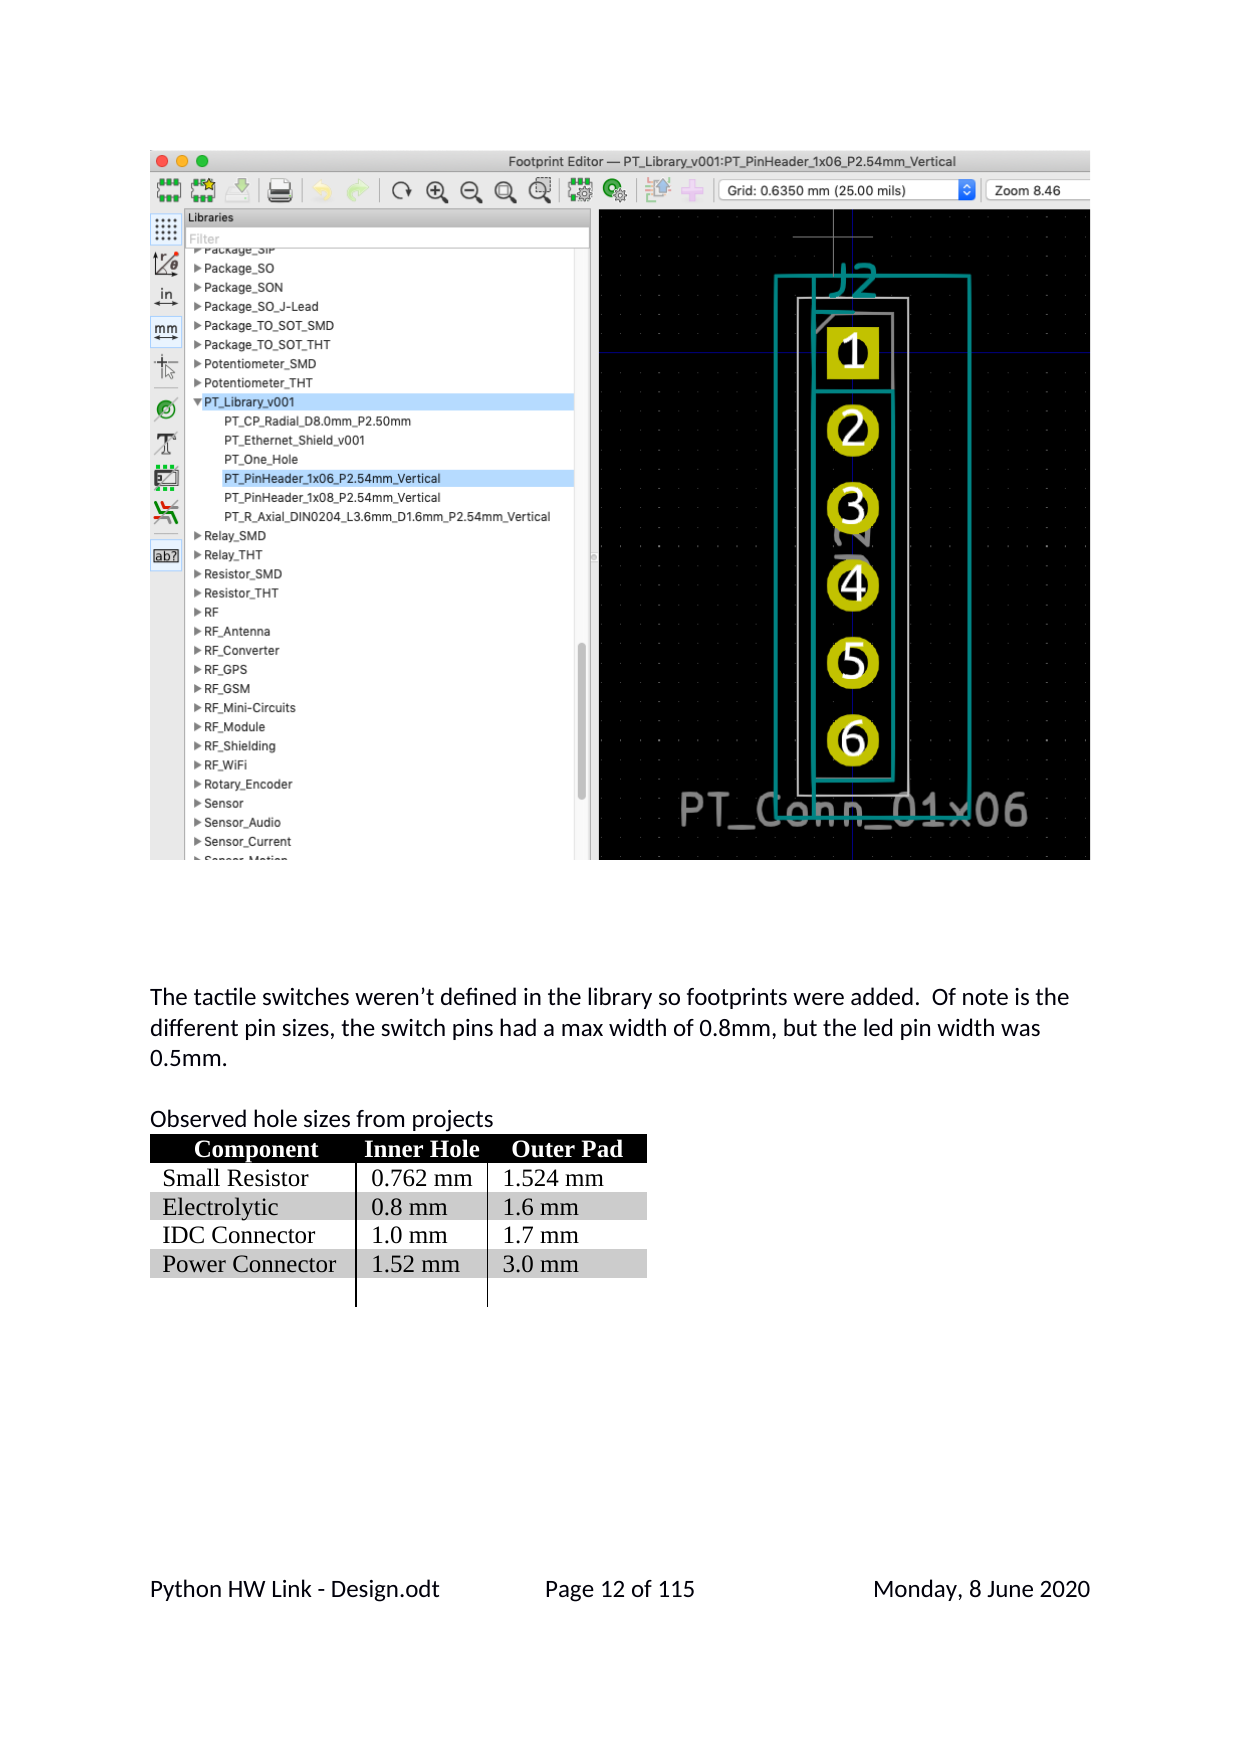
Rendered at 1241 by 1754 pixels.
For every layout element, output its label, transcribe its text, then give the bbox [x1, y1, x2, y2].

table_cell 1.6 mm [488, 1192, 647, 1220]
table_cell Power Connector [150, 1249, 355, 1278]
table_header Inner Hole [357, 1134, 487, 1163]
table_cell Small Resistor [150, 1163, 355, 1192]
table_cell 3.0 mm [488, 1249, 647, 1278]
table_header Component [150, 1134, 355, 1163]
table_cell Electrolytic [150, 1192, 355, 1220]
table_cell 1.524 mm [488, 1163, 647, 1192]
table_cell IDC Connector [150, 1220, 355, 1249]
table_cell [488, 1278, 647, 1307]
table_cell [357, 1278, 487, 1307]
picture [150, 150, 1091, 860]
text Observed hole sizes from projects [150, 1103, 1090, 1134]
table_cell 1.52 mm [357, 1249, 487, 1278]
table_cell 1.7 mm [488, 1220, 647, 1249]
table_header Outer Pad [488, 1134, 647, 1163]
table_cell 0.8 mm [357, 1192, 487, 1220]
table_cell [150, 1278, 355, 1307]
table_cell 1.0 mm [357, 1220, 487, 1249]
text The tactile switches weren’t defined in the library so footprints were added. Of note is the different pin sizes, the switch pins had a max width of 0.8mm, but the led pin width was 0.5mm. [150, 981, 1090, 1073]
table_cell 0.762 mm [357, 1163, 487, 1192]
